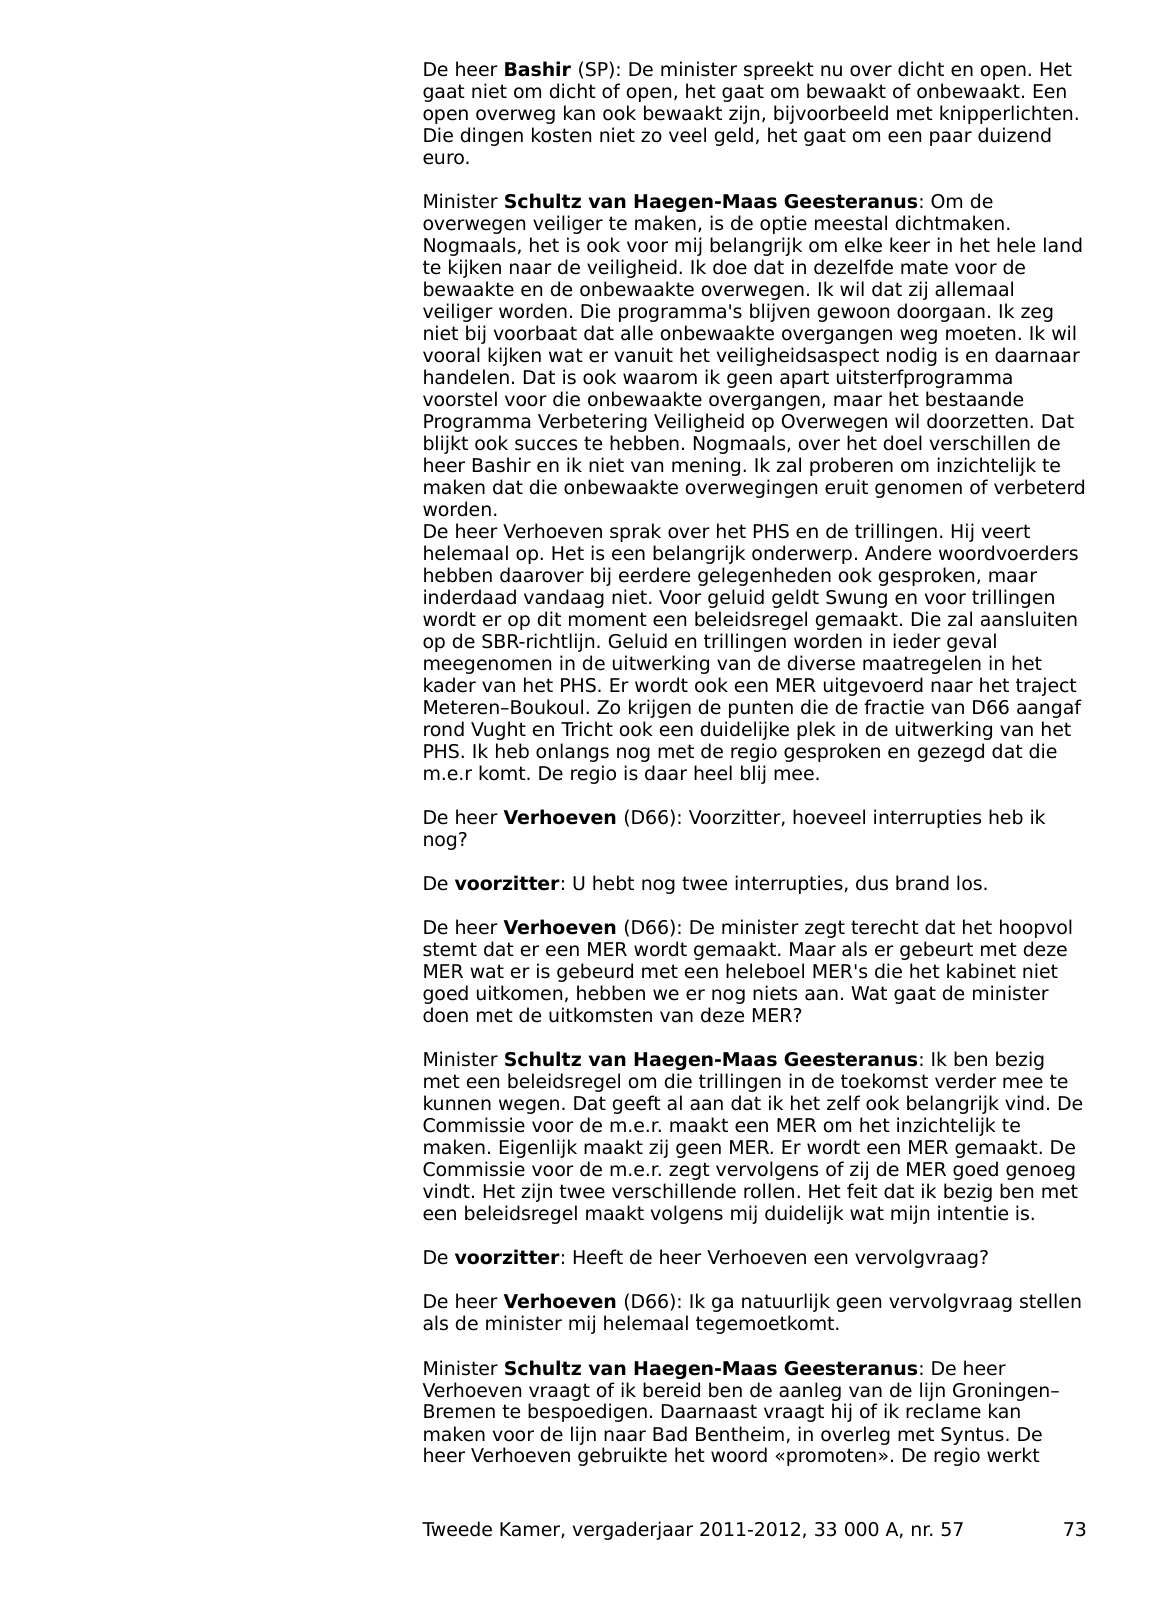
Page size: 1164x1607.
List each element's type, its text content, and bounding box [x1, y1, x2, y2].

text De heer Verhoeven (D66): Voorzitter, hoeveel interrupties heb ik nog? [422, 807, 1087, 851]
text De heer Verhoeven sprak over het PHS en de trillingen. Hij veert helemaal op. Het is een belangrijk onderwerp. Andere woordvoerders hebben daarover bij eerdere gelegenheden ook gesproken, maar inderdaad vandaag niet. Voor geluid geldt Swung en voor trillingen wordt er op dit moment een beleidsregel gemaakt. Die zal aansluiten op de SBR-richtlijn. Geluid en trillingen worden in ieder geval meegenomen in de uitwerking van de diverse maatregelen in het kader van het PHS. Er wordt ook een MER uitgevoerd naar het traject Meteren–Boukoul. Zo krijgen de punten die de fractie van D66 aangaf rond Vught en Tricht ook een duidelijke plek in de uitwerking van het PHS. Ik heb onlangs nog met de regio gesproken en gezegd dat die m.e.r komt. De regio is daar heel blij mee. [422, 521, 1087, 784]
text Minister Schultz van Haegen-Maas Geesteranus: Ik ben bezig met een beleidsregel om die trillingen in de toekomst verder mee te kunnen wegen. Dat geeft al aan dat ik het zelf ook belangrijk vind. De Commissie voor de m.e.r. maakt een MER om het inzichtelijk te maken. Eigenlijk maakt zij geen MER. Er wordt een MER gemaakt. De Commissie voor de m.e.r. zegt vervolgens of zij de MER goed genoeg vindt. Het zijn twee verschillende rollen. Het feit dat ik bezig ben met een beleidsregel maakt volgens mij duidelijk wat mijn intentie is. [422, 1049, 1087, 1225]
text De voorzitter: U hebt nog twee interrupties, dus brand los. [422, 873, 1087, 895]
text De heer Verhoeven (D66): De minister zegt terecht dat het hoopvol stemt dat er een MER wordt gemaakt. Maar als er gebeurt met deze MER wat er is gebeurd met een heleboel MER's die het kabinet niet goed uitkomen, hebben we er nog niets aan. Wat gaat de minister doen met de uitkomsten van deze MER? [422, 917, 1087, 1027]
text Minister Schultz van Haegen-Maas Geesteranus: Om de overwegen veiliger te maken, is de optie meestal dichtmaken. Nogmaals, het is ook voor mij belangrijk om elke keer in het hele land te kijken naar de veiligheid. Ik doe dat in dezelfde mate voor de bewaakte en de onbewaakte overwegen. Ik wil dat zij allemaal veiliger worden. Die programma's blijven gewoon doorgaan. Ik zeg niet bij voorbaat dat alle onbewaakte overgangen weg moeten. Ik wil vooral kijken wat er vanuit het veiligheidsaspect nodig is en daarnaar handelen. Dat is ook waarom ik geen apart uitsterfprogramma voorstel voor die onbewaakte overgangen, maar het bestaande Programma Verbetering Veiligheid op Overwegen wil doorzetten. Dat blijkt ook succes te hebben. Nogmaals, over het doel verschillen de heer Bashir en ik niet van mening. Ik zal proberen om inzichtelijk te maken dat die onbewaakte overwegingen eruit genomen of verbeterd worden. [422, 191, 1087, 521]
text De heer Verhoeven (D66): Ik ga natuurlijk geen vervolgvraag stellen als de minister mij helemaal tegemoetkomt. [422, 1291, 1087, 1335]
text De voorzitter: Heeft de heer Verhoeven een vervolgvraag? [422, 1247, 1087, 1269]
text Minister Schultz van Haegen-Maas Geesteranus: De heer Verhoeven vraagt of ik bereid ben de aanleg van de lijn Groningen–Bremen te bespoedigen. Daarnaast vraagt hij of ik reclame kan maken voor de lijn naar Bad Bentheim, in overleg met Syntus. De heer Verhoeven gebruikte het woord «promoten». De regio werkt [422, 1357, 1087, 1467]
text De heer Bashir (SP): De minister spreekt nu over dicht en open. Het gaat niet om dicht of open, het gaat om bewaakt of onbewaakt. Een open overweg kan ook bewaakt zijn, bijvoorbeeld met knipperlichten. Die dingen kosten niet zo veel geld, het gaat om een paar duizend euro. [422, 59, 1087, 169]
